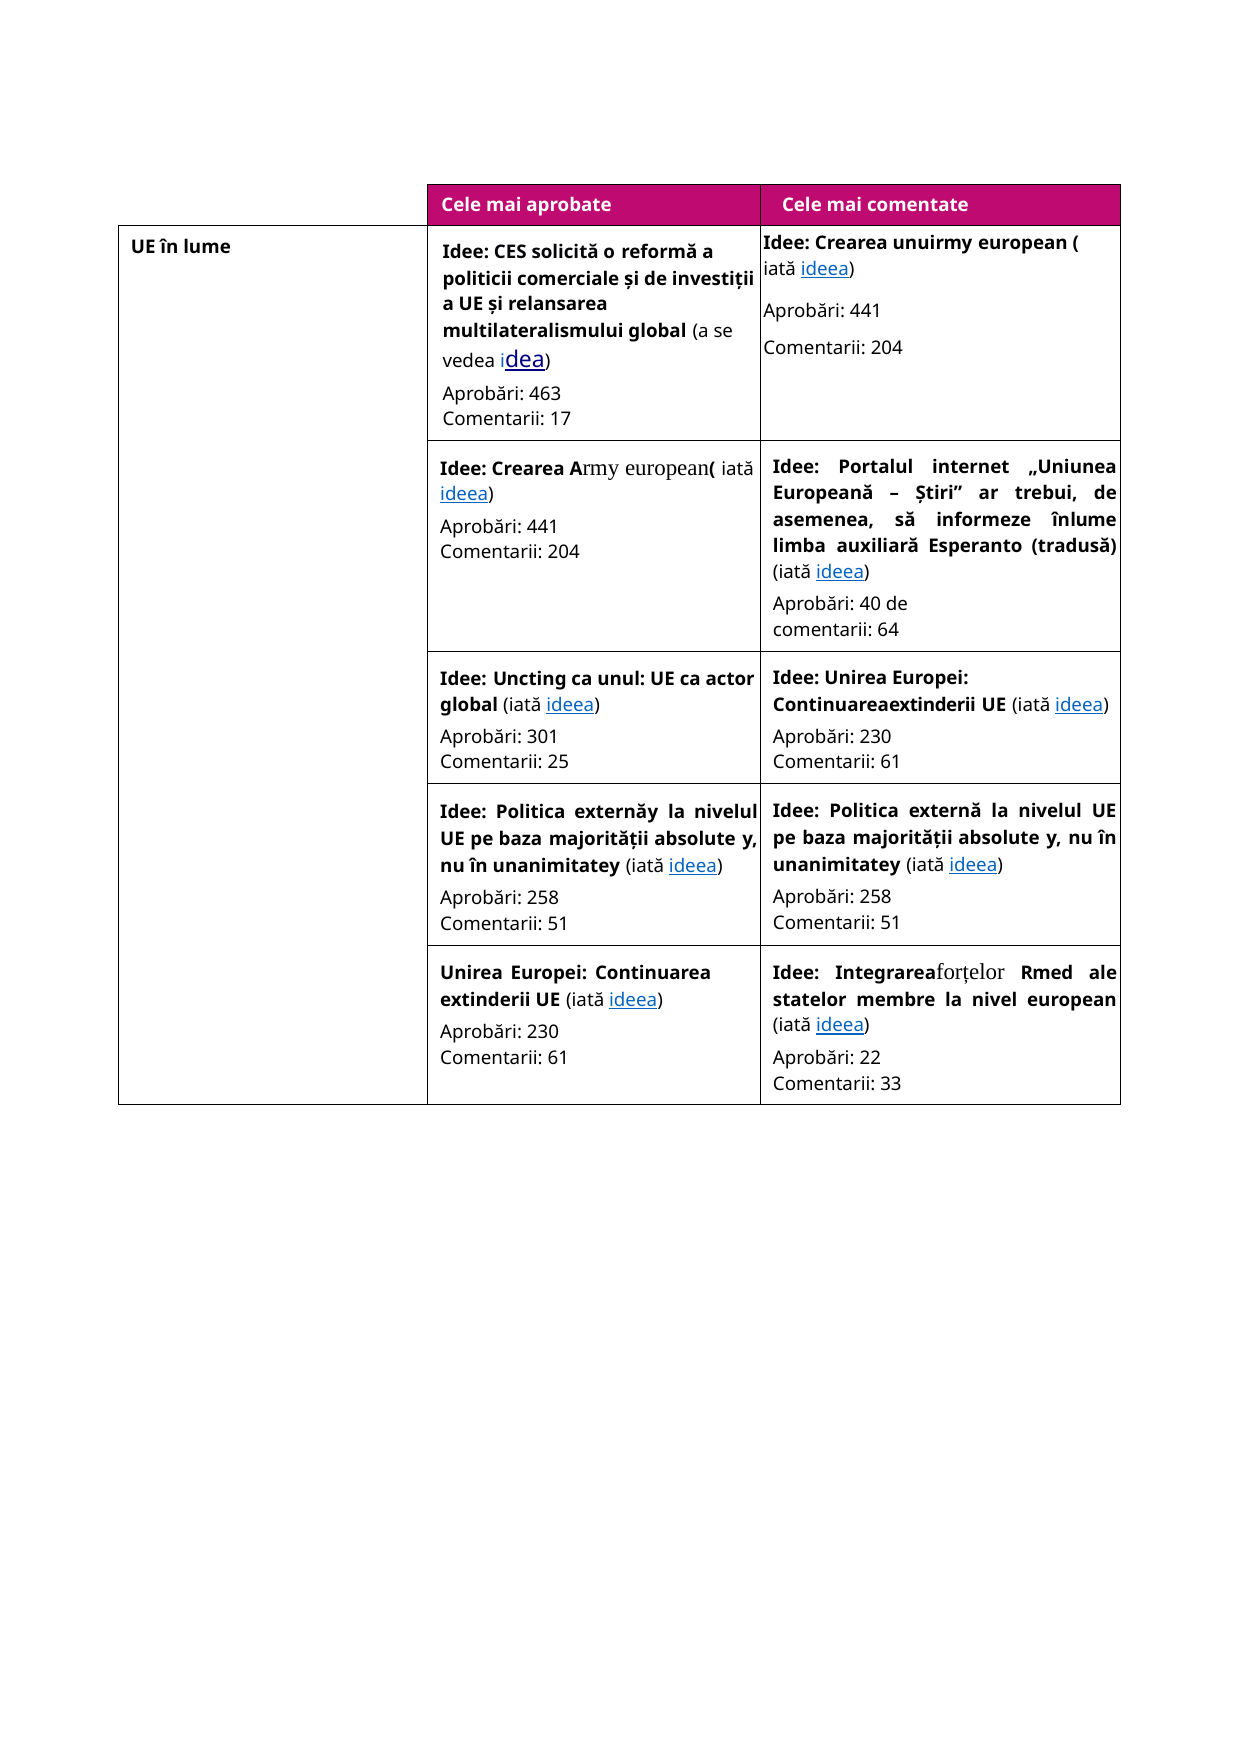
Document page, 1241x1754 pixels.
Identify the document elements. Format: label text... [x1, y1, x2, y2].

table_header Cele mai comentate [782, 185, 1094, 225]
table_header [428, 185, 441, 225]
table_cell Idee: Crearea unuirmy european ( iată ideea) Aprobări: 441 Comentarii: 204 [761, 226, 1120, 440]
table_header [747, 185, 760, 225]
table_cell Idee: Politica externă la nivelul UE pe baza majorității absolute y, nu în unanimitatey (iată ideea) Aprobări: 258 Comentarii: 51 [761, 784, 1120, 944]
table_cell Unirea Europei: Continuarea extinderii UE (iată ideea) Aprobări: 230 Comentarii: 61 [428, 946, 760, 1104]
table_cell Idee: Portalul internet „Uniunea Europeană – Știri” ar trebui, de asemenea, să informeze înlume limba auxiliară Esperanto (tradusă) (iată ideea) Aprobări: 40 de comentarii: 64 [761, 441, 1120, 651]
table_header [1094, 185, 1120, 225]
table_cell Idee: Crearea Army european( iată ideea) Aprobări: 441 Comentarii: 204 [428, 441, 760, 651]
table_header Cele mai aprobate [441, 185, 747, 225]
table_header [118, 184, 427, 225]
table_header [761, 185, 782, 225]
table_cell Idee: Integrareaforțelor Rmed ale statelor membre la nivel european (iată ideea) Aprobări: 22 Comentarii: 33 [761, 946, 1120, 1104]
table_cell UE în lume [119, 226, 427, 1104]
table_cell Idee: Politica externăy la nivelul UE pe baza majorității absolute y, nu în unanimitatey (iată ideea) Aprobări: 258 Comentarii: 51 [428, 784, 760, 944]
table_cell Idee: Uncting ca unul: UE ca actor global (iată ideea) Aprobări: 301 Comentarii: 25 [428, 652, 760, 783]
table_cell Idee: CES solicită o reformă a politicii comerciale și de investiții a UE și relansarea multilateralismului global (a se vedea idea) Aprobări: 463 Comentarii: 17 [428, 226, 760, 440]
table_cell Idee: Unirea Europei: Continuareaextinderii UE (iată ideea) Aprobări: 230 Comentarii: 61 [761, 652, 1120, 783]
